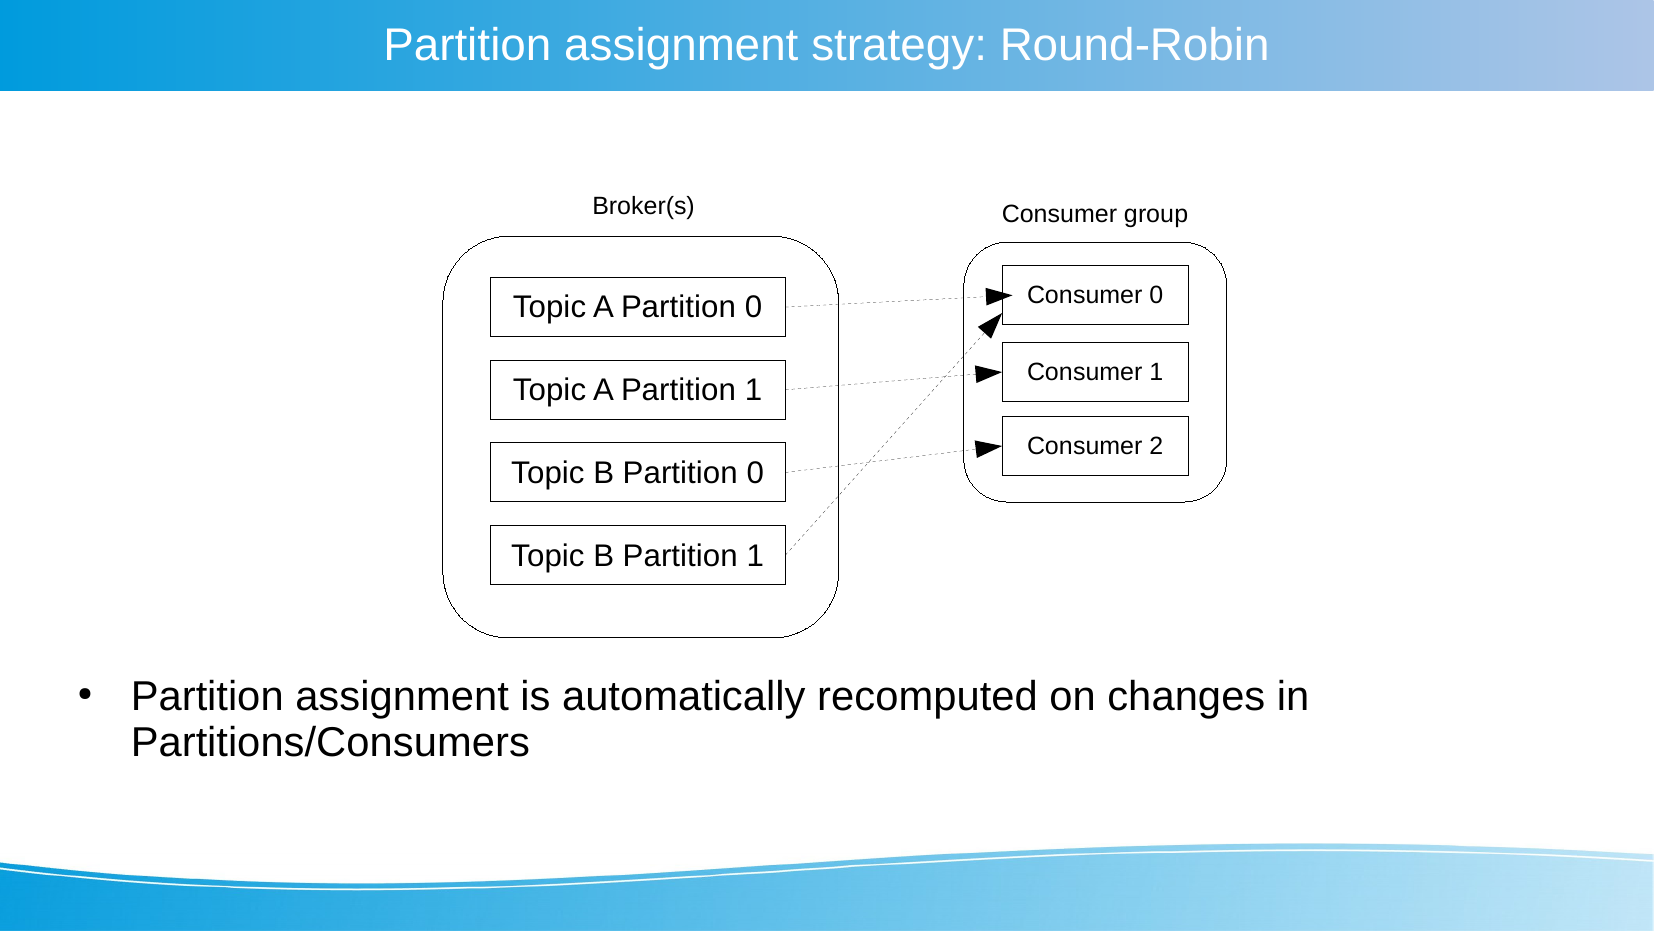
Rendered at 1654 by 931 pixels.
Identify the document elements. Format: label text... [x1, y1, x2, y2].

list Partition assignment is automatically recomputed on changes in Partitions/Consumers [60, 123, 1591, 833]
title Partition assignment strategy: Round-Robin [82, 5, 1571, 85]
picture [0, 843, 1654, 931]
